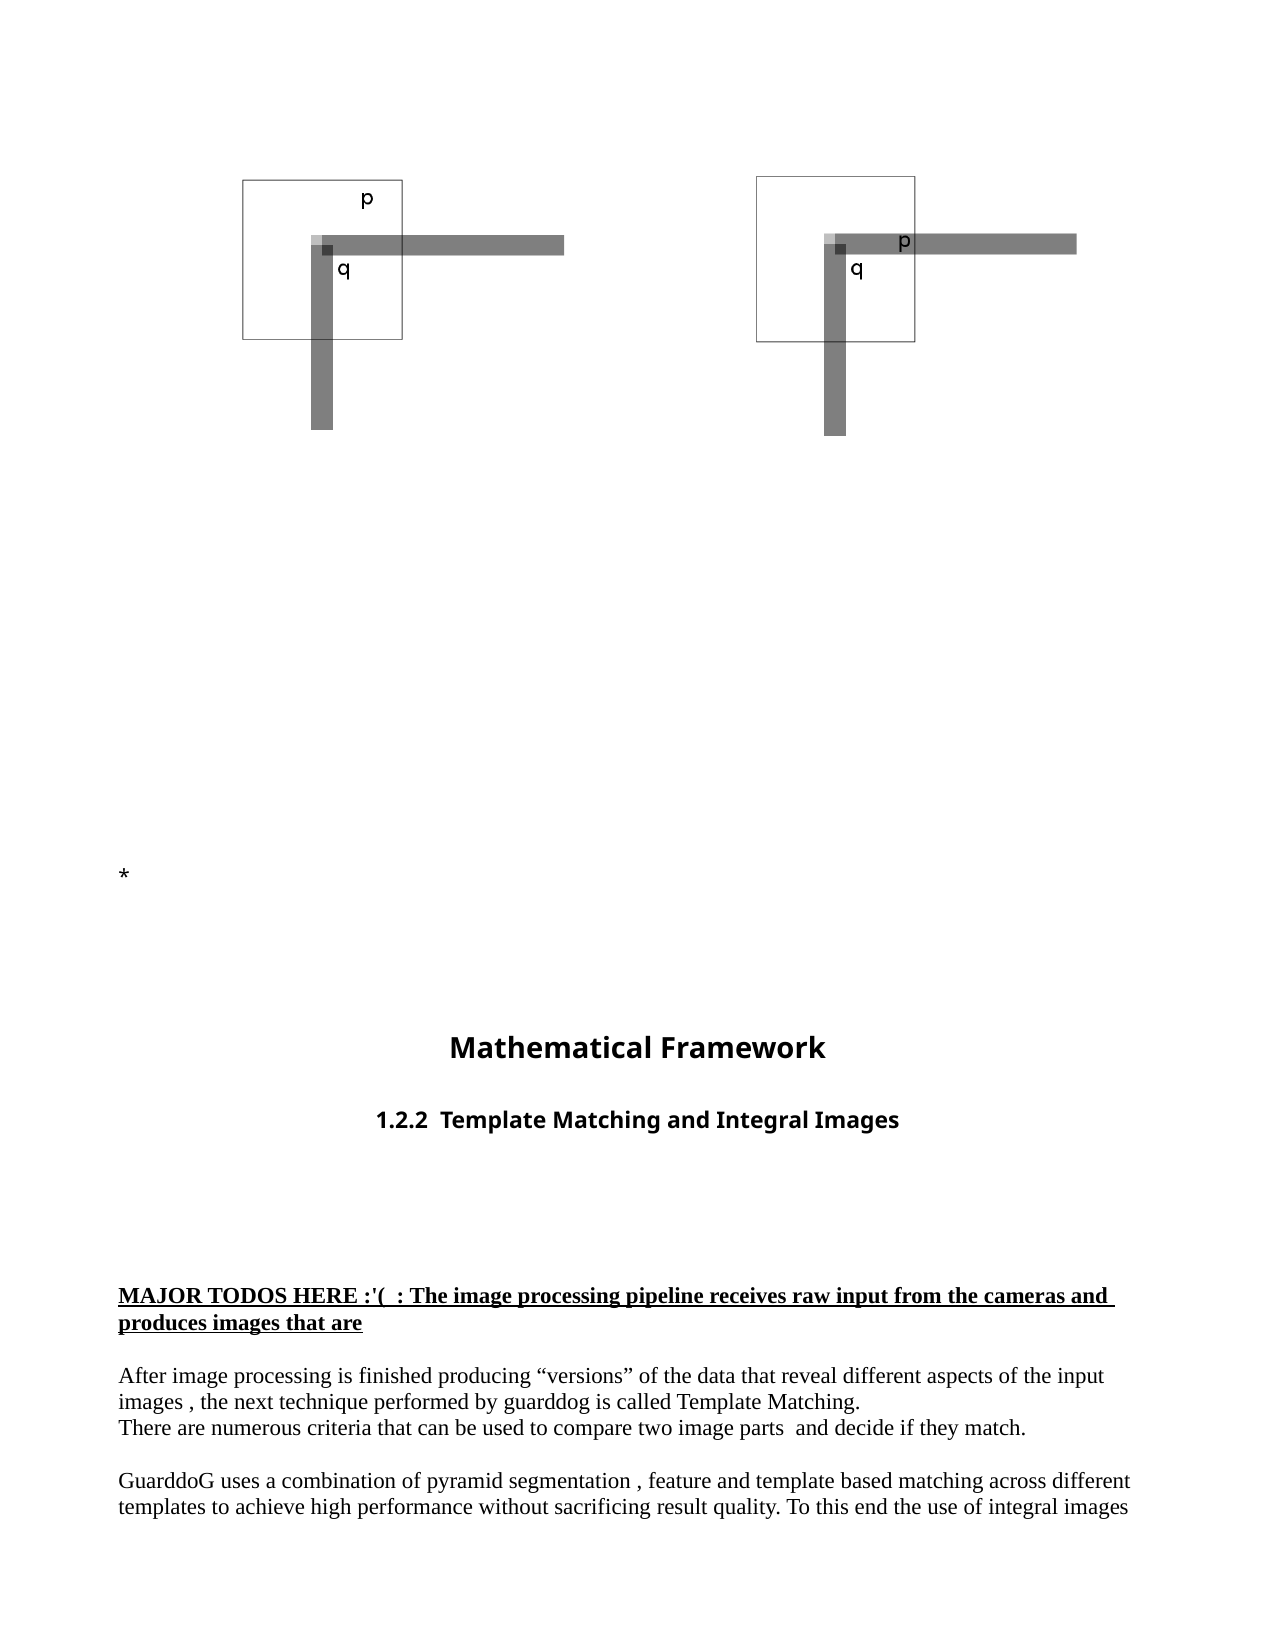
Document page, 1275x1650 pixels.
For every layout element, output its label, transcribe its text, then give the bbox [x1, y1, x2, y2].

text Mathematical Framework [118, 1027, 1157, 1067]
text GuarddoG uses a combination of pyramid segmentation , feature and template based matching across different templates to achieve high performance without sacrificing result quality. To this end the use of integral images [118, 1467, 1157, 1520]
text After image processing is finished producing “versions” of the data that reveal different aspects of the input images , the next technique performed by guarddog is called Template Matching. [118, 1362, 1157, 1414]
text There are numerous criteria that can be used to compare two image parts and decide if they match. [118, 1414, 1157, 1441]
picture [694, 118, 1077, 436]
picture [180, 125, 565, 430]
text MAJOR TODOS HERE :'( : The image processing pipeline receives raw input from the cameras and produces images that are [118, 1283, 1157, 1335]
text * [118, 862, 1157, 891]
text 1.2.2 Template Matching and Integral Images [118, 1103, 1157, 1135]
